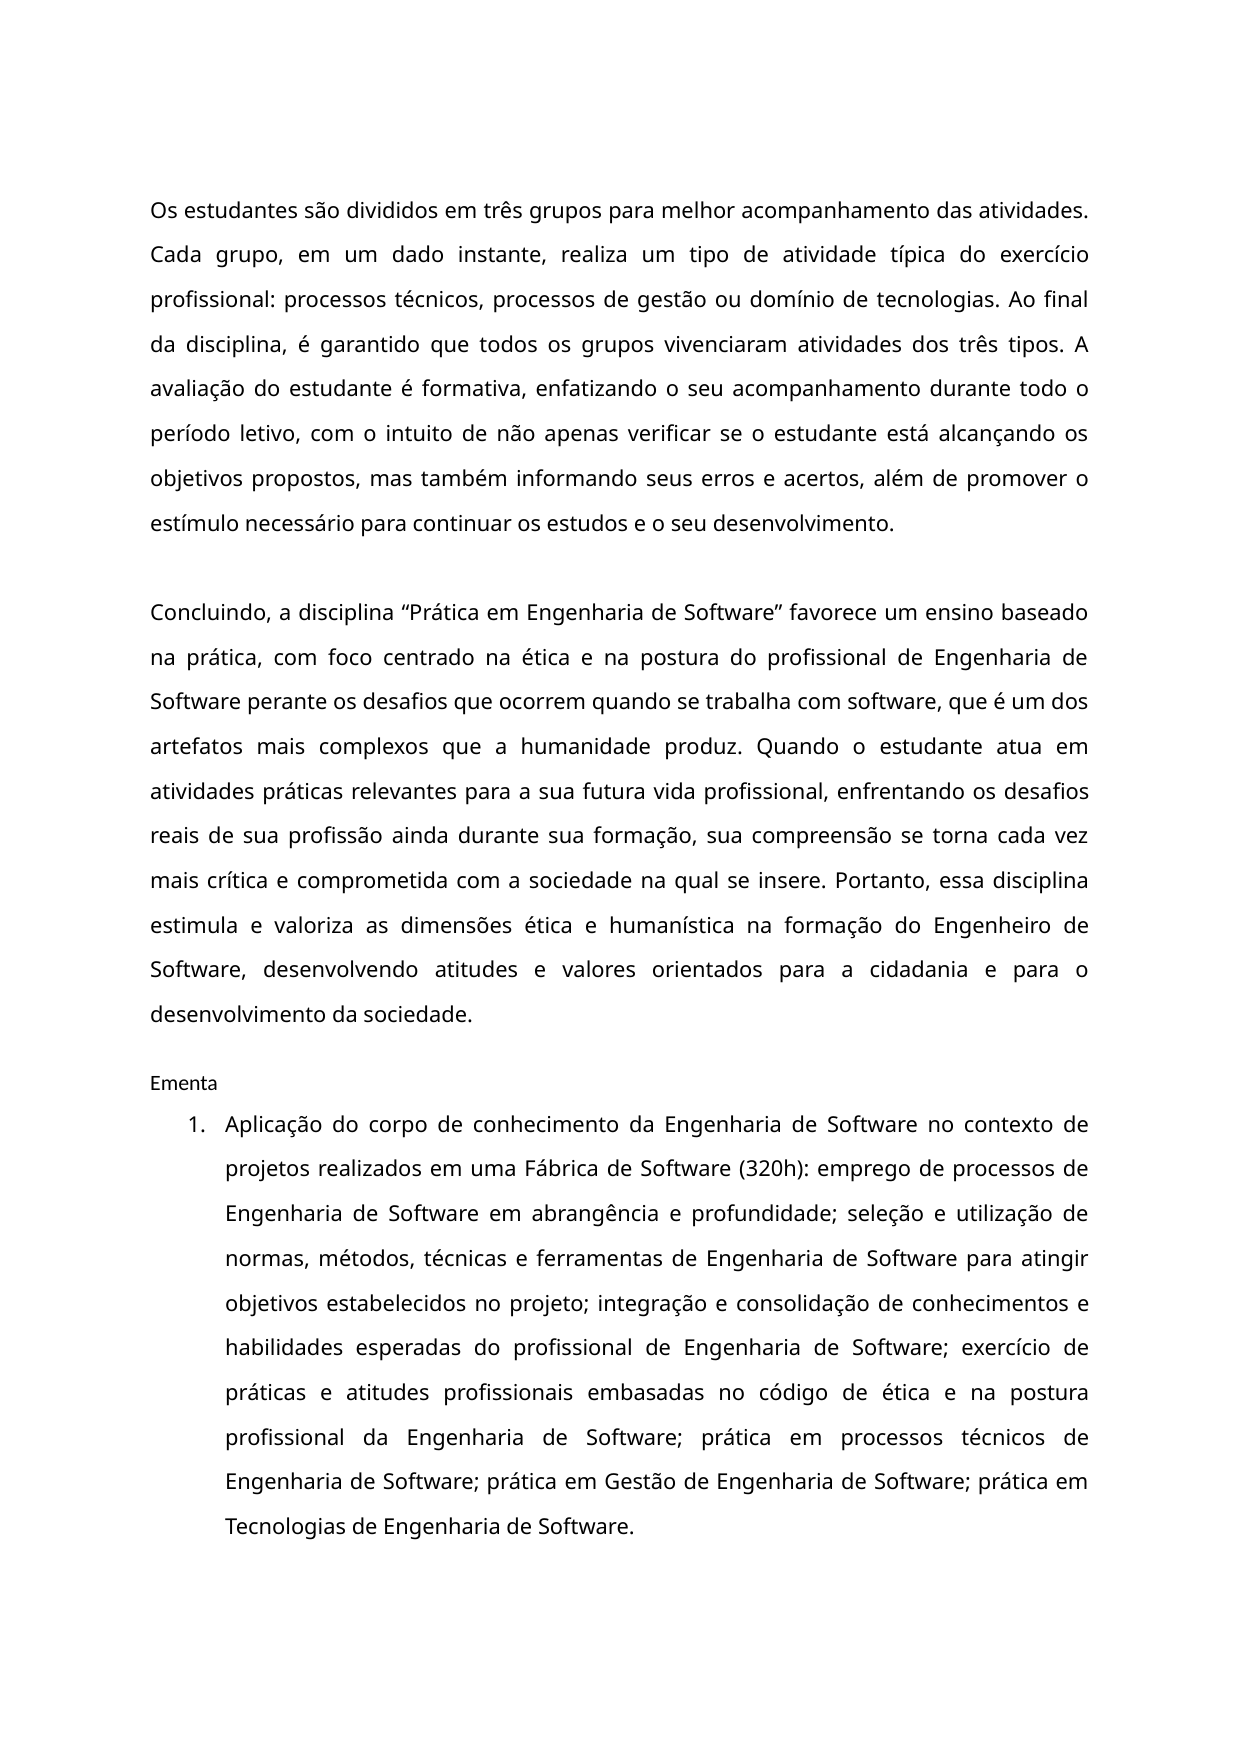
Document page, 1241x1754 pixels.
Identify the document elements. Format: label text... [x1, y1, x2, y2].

subtitle Ementa [150, 1069, 1090, 1095]
text Os estudantes são divididos em três grupos para melhor acompanhamento das atividades. Cada grupo, em um dado instante, realiza um tipo de atividade típica do exercício profissional: processos técnicos, processos de gestão ou domínio de tecnologias. Ao final da disciplina, é garantido que todos os grupos vivenciaram atividades dos três tipos. A avaliação do estudante é formativa, enfatizando o seu acompanhamento durante todo o período letivo, com o intuito de não apenas verificar se o estudante está alcançando os objetivos propostos, mas também informando seus erros e acertos, além de promover o estímulo necessário para continuar os estudos e o seu desenvolvimento. [150, 195, 1090, 537]
list Aplicação do corpo de conhecimento da Engenharia de Software no contexto de projetos realizados em uma Fábrica de Software (320h): emprego de processos de Engenharia de Software em abrangência e profundidade; seleção e utilização de normas, métodos, técnicas e ferramentas de Engenharia de Software para atingir objetivos estabelecidos no projeto; integração e consolidação de conhecimentos e habilidades esperadas do profissional de Engenharia de Software; exercício de práticas e atitudes profissionais embasadas no código de ética e na postura profissional da Engenharia de Software; prática em processos técnicos de Engenharia de Software; prática em Gestão de Engenharia de Software; prática em Tecnologias de Engenharia de Software. [187, 1109, 1090, 1541]
text Concluindo, a disciplina “Prática em Engenharia de Software” favorece um ensino baseado na prática, com foco centrado na ética e na postura do profissional de Engenharia de Software perante os desafios que ocorrem quando se trabalha com software, que é um dos artefatos mais complexos que a humanidade produz. Quando o estudante atua em atividades práticas relevantes para a sua futura vida profissional, enfrentando os desafios reais de sua profissão ainda durante sua formação, sua compreensão se torna cada vez mais crítica e comprometida com a sociedade na qual se insere. Portanto, essa disciplina estimula e valoriza as dimensões ética e humanística na formação do Engenheiro de Software, desenvolvendo atitudes e valores orientados para a cidadania e para o desenvolvimento da sociedade. [150, 552, 1090, 1029]
